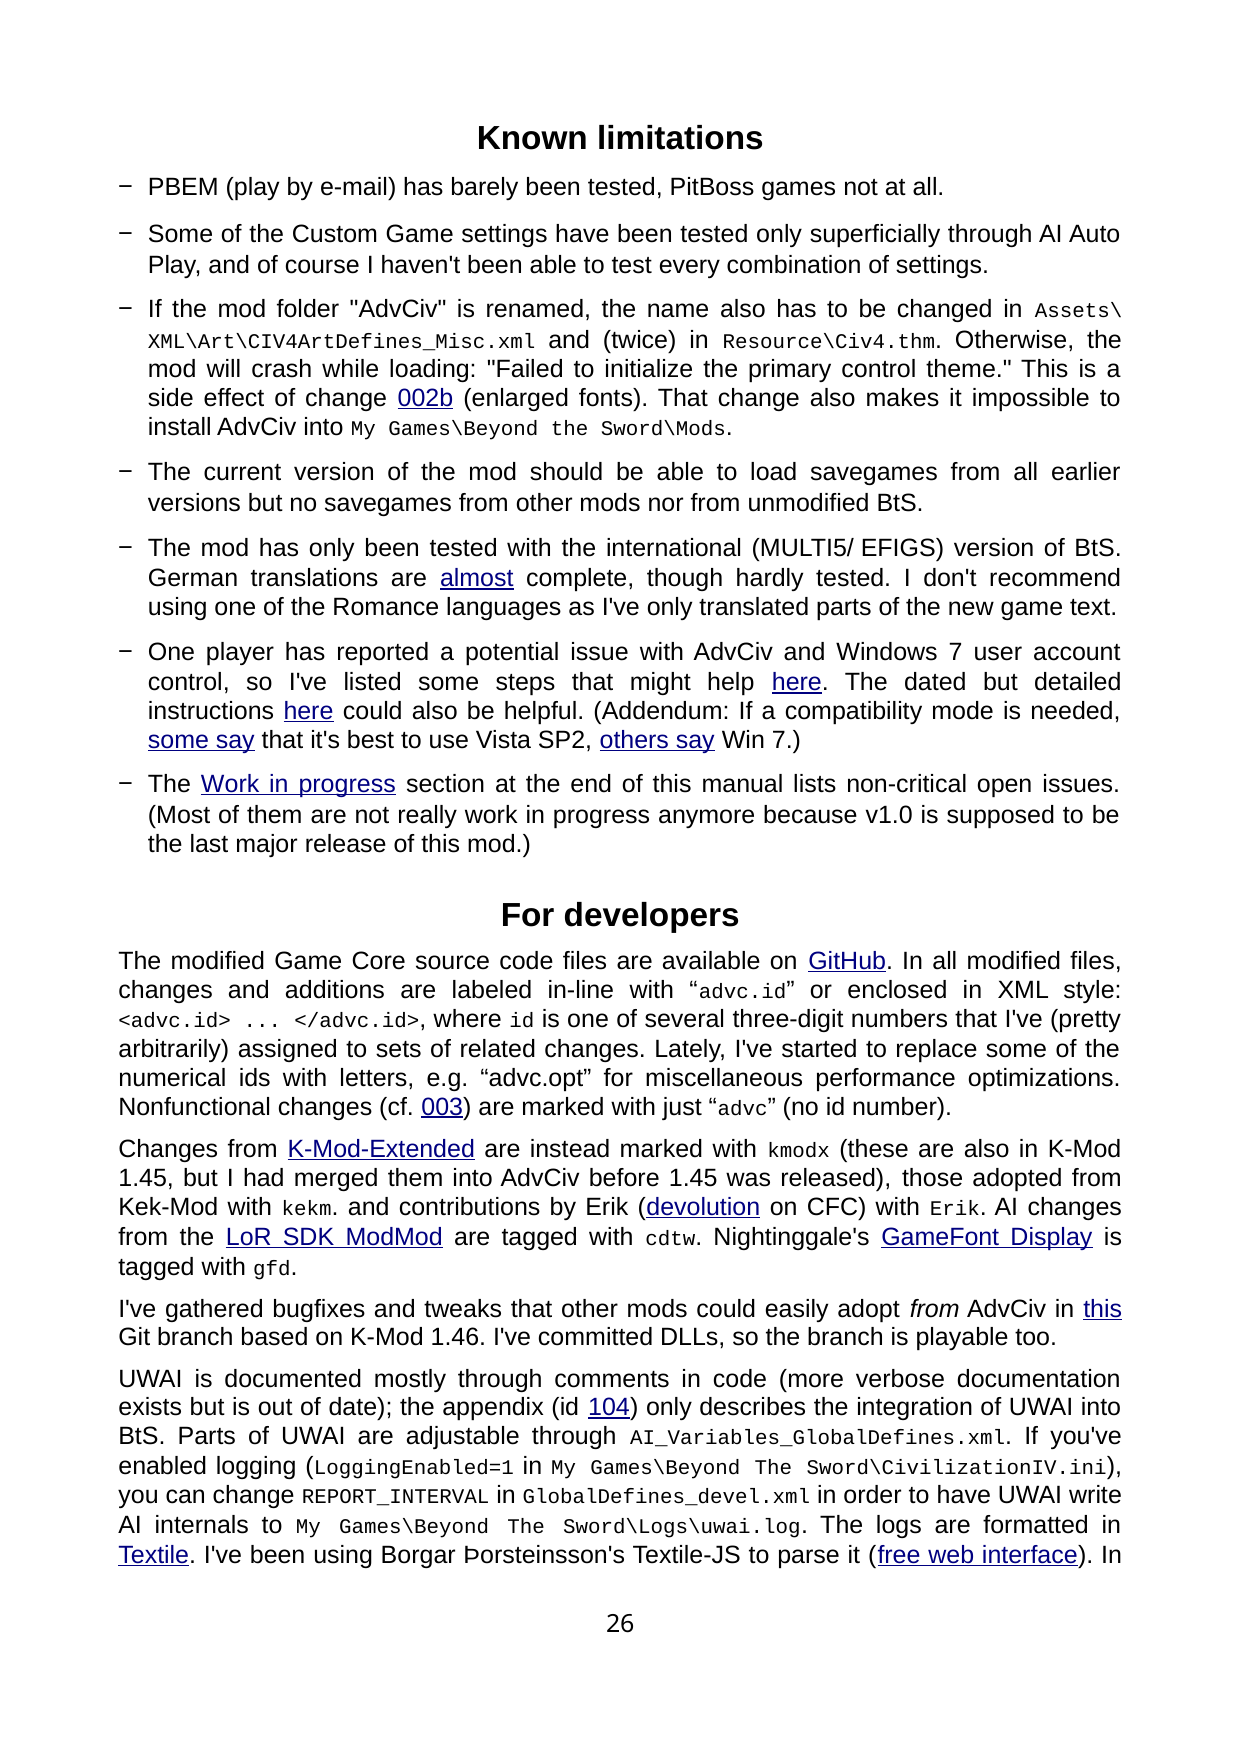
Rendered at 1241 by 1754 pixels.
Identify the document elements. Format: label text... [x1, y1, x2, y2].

list The current version of the mod should be able to load savegames from all earlier versions but no savegames from other mods nor from unmodified BtS. [118, 454, 1122, 517]
list One player has reported a potential issue with AdvCiv and Windows 7 user account control, so I've listed some steps that might help here. The dated but detailed instructions here could also be helpful. (Addendum: If a compatibility mode is needed, some say that it's best to use Vista SP2, others say Win 7.) [118, 633, 1122, 753]
text Changes from K-Mod-Extended are instead marked with kmodx (these are also in K-Mod 1.45, but I had merged them into AdvCiv before 1.45 was released), those adopted from Kek-Mod with kekm. and contributions by Erik (devolution on CFC) with Erik. AI changes from the LoR SDK ModMod are tagged with cdtw. Nightinggale's GameFont Display is tagged with gfd. [118, 1134, 1122, 1281]
list PBEM (play by e-mail) has barely been tested, PitBoss games not at all. [118, 169, 1122, 203]
text I've gathered bugfixes and tweaks that other mods could easily adopt from AdvCiv in this Git branch based on K-Mod 1.46. I've committed DLLs, so the branch is playable too. [118, 1294, 1122, 1351]
list If the mod folder "AdvCiv" is renamed, the name also has to be changed in Assets\ XML\Art\CIV4ArtDefines_Misc.xml and (twice) in Resource\Civ4.thm. Otherwise, the mod will crash while loading: "Failed to initialize the primary control theme." This is a side effect of change 002b (enlarged fonts). That change also makes it impossible to install AdvCiv into My Games\Beyond the Sword\Mods. [118, 291, 1122, 442]
subtitle Known limitations [118, 118, 1122, 157]
list The mod has only been tested with the international (MULTI5/ EFIGS) version of BtS. German translations are almost complete, though hardly tested. I don't recommend using one of the Romance languages as I've only translated parts of the new game text. [118, 529, 1122, 621]
subtitle For developers [118, 895, 1122, 933]
text UWAI is documented mostly through comments in code (more verbose documentation exists but is out of date); the appendix (id 104) only describes the integration of UWAI into BtS. Parts of UWAI are adjustable through AI_Variables_GlobalDefines.xml. If you've enabled logging (LoggingEnabled=1 in My Games\Beyond The Sword\CivilizationIV.ini), you can change REPORT_INTERVAL in GlobalDefines_devel.xml in order to have UWAI write AI internals to My Games\Beyond The Sword\Logs\uwai.log. The logs are formatted in Textile. I've been using Borgar Þorsteinsson's Textile-JS to parse it (free web interface). In [118, 1364, 1122, 1569]
text The modified Game Core source code files are available on GitHub. In all modified files, changes and additions are labeled in-line with “advc.id” or enclosed in XML style: <advc.id> ... </advc.id>, where id is one of several three-digit numbers that I've (pretty arbitrarily) assigned to sets of related changes. Lately, I've started to replace some of the numerical ids with letters, e.g. “advc.opt” for miscellaneous performance optimizations. Nonfunctional changes (cf. 003) are marked with just “advc” (no id number). [118, 946, 1122, 1121]
list Some of the Custom Game settings have been tested only superficially through AI Auto Play, and of course I haven't been able to test every combination of settings. [118, 216, 1122, 278]
list The Work in progress section at the end of this manual lists non-critical open issues. (Most of them are not really work in progress anymore because v1.0 is supposed to be the last major release of this mod.) [118, 766, 1122, 857]
